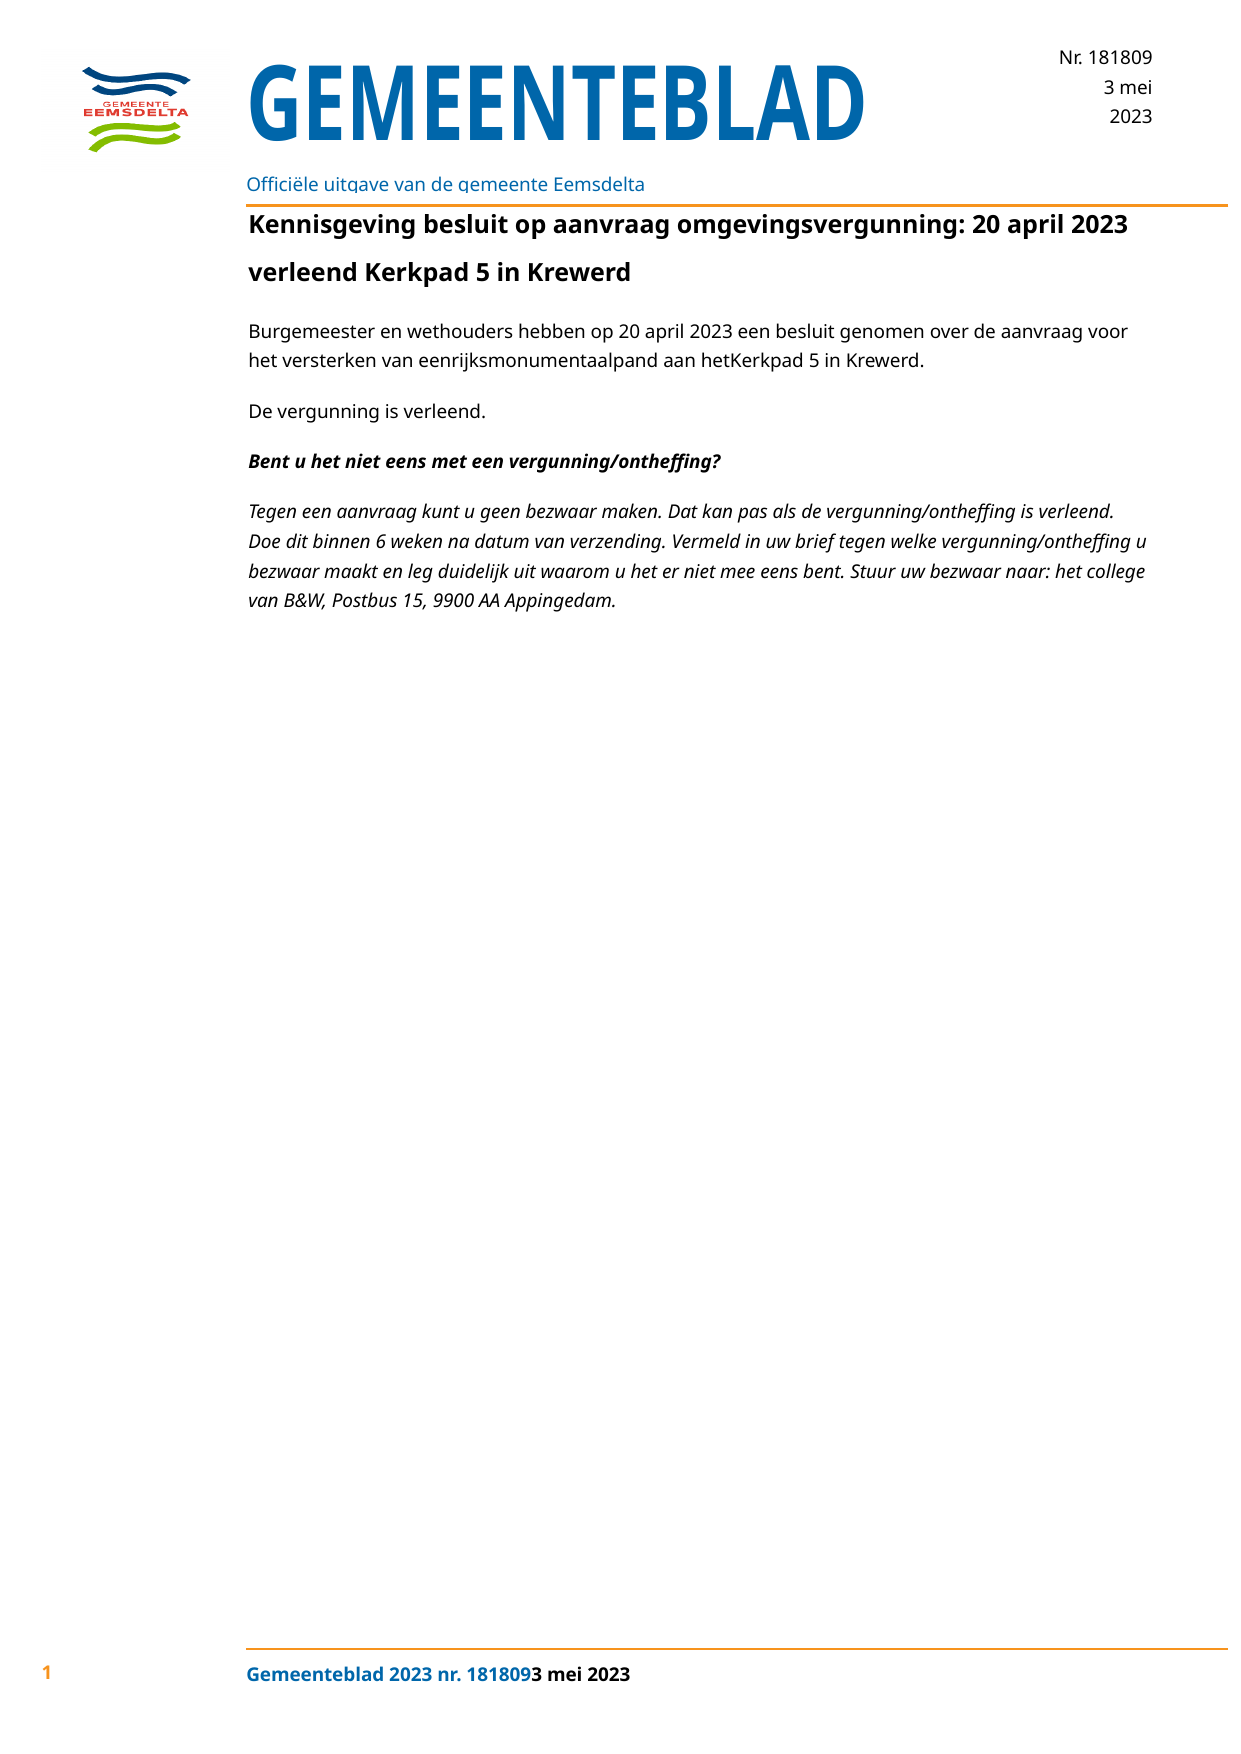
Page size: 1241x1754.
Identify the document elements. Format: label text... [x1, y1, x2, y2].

text De vergunning is verleend. [248, 398, 1152, 424]
picture [41, 47, 231, 172]
text Burgemeester en wethouders hebben op 20 april 2023 een besluit genomen over de aanvraag voor het versterken van eenrijksmonumentaalpand aan hetKerkpad 5 in Krewerd. [248, 318, 1152, 373]
text Kennisgeving besluit op aanvraag omgevingsvergunning: 20 april 2023 verleend Kerkpad 5 in Krewerd [248, 207, 1152, 288]
text Tegen een aanvraag kunt u geen bezwaar maken. Dat kan pas als de vergunning/ontheffing is verleend. Doe dit binnen 6 weken na datum van verzending. Vermeld in uw brief tegen welke vergunning/ontheffing u bezwaar maakt en leg duidelijk uit waarom u het er niet mee eens bent. Stuur uw bezwaar naar: het college van B&W, Postbus 15, 9900 AA Appingedam. [248, 499, 1152, 613]
text Bent u het niet eens met een vergunning/ontheffing? [248, 448, 1152, 474]
